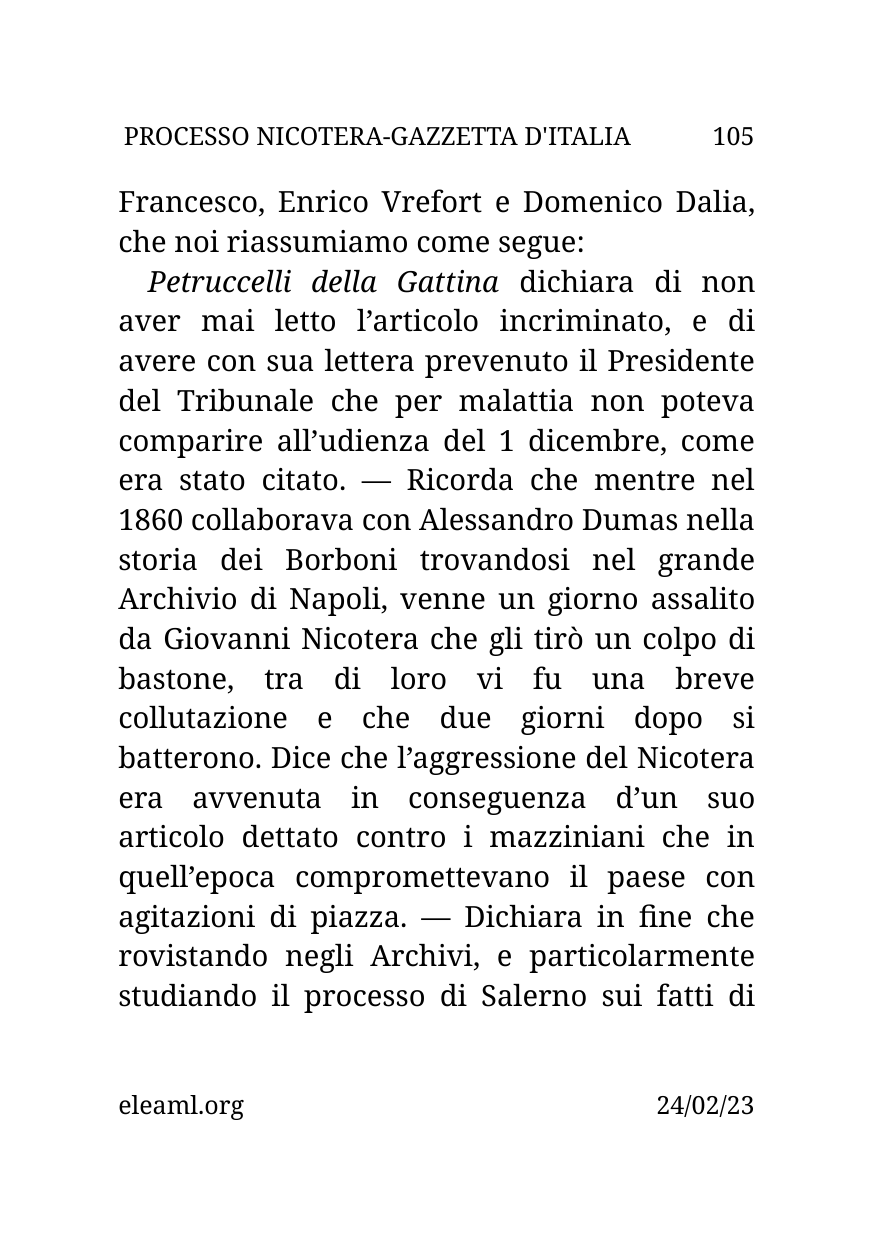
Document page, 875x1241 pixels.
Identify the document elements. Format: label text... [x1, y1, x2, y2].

text Francesco, Enrico Vrefort e Domenico Dalia, che noi riassumiamo come segue: [118, 182, 756, 261]
text Petruccelli della Gattina dichiara di non aver mai letto l’articolo incriminato, e di avere con sua lettera prevenuto il Presidente del Tribunale che per malattia non poteva comparire all’udienza del 1 dicembre, come era stato citato. — Ricorda che mentre nel 1860 collaborava con Alessandro Dumas nella storia dei Borboni trovandosi nel grande Archivio di Napoli, venne un giorno assalito da Giovanni Nicotera che gli tirò un colpo di bastone, tra di loro vi fu una breve collutazione e che due giorni dopo si batterono. Dice che l’aggressione del Nicotera era avvenuta in conseguenza d’un suo articolo dettato contro i mazziniani che in quell’epoca compromettevano il paese con agitazioni di piazza. — Dichiara in fine che rovistando negli Archivi, e particolarmente studiando il processo di Salerno sui fatti di [118, 261, 756, 1015]
